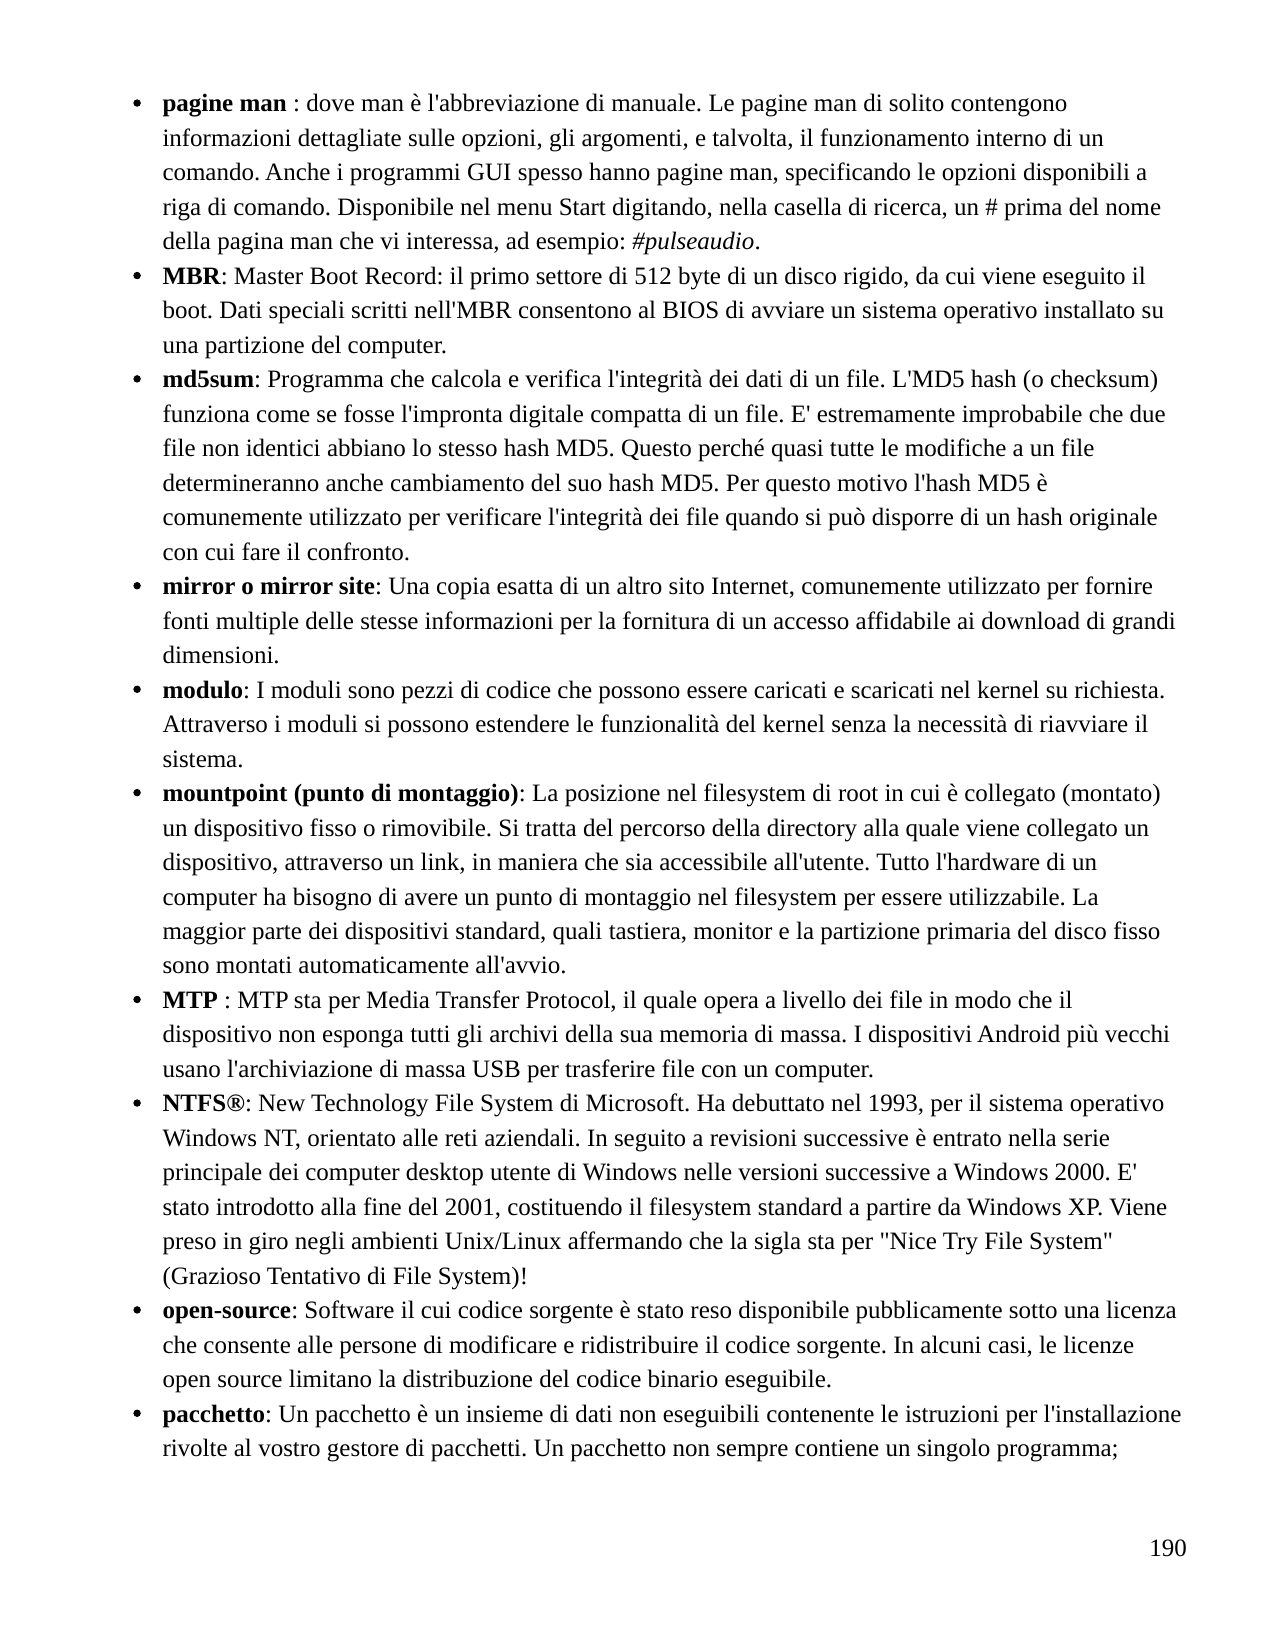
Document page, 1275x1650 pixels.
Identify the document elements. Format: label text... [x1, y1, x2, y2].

list mirror o mirror site: Una copia esatta di un altro sito Internet, comunemente utilizzato per fornire fonti multiple delle stesse informazioni per la fornitura di un accesso affidabile ai download di grandi dimensioni. [133, 571, 1186, 669]
list md5sum: Programma che calcola e verifica l'integrità dei dati di un file. L'MD5 hash (o checksum) funziona come se fosse l'impronta digitale compatta di un file. E' estremamente improbabile che due file non identici abbiano lo stesso hash MD5. Questo perché quasi tutte le modifiche a un file determineranno anche cambiamento del suo hash MD5. Per questo motivo l'hash MD5 è comunemente utilizzato per verificare l'integrità dei file quando si può disporre di un hash originale con cui fare il confronto. [133, 364, 1186, 566]
list pagine man : dove man è l'abbreviazione di manuale. Le pagine man di solito contengono informazioni dettagliate sulle opzioni, gli argomenti, e talvolta, il funzionamento interno di un comando. Anche i programmi GUI spesso hanno pagine man, specificando le opzioni disponibili a riga di comando. Disponibile nel menu Start digitando, nella casella di ricerca, un # prima del nome della pagina man che vi interessa, ad esempio: #pulseaudio. [133, 88, 1186, 255]
list MTP : MTP sta per Media Transfer Protocol, il quale opera a livello dei file in modo che il dispositivo non esponga tutti gli archivi della sua memoria di massa. I dispositivi Android più vecchi usano l'archiviazione di massa USB per trasferire file con un computer. [133, 985, 1186, 1083]
list modulo: I moduli sono pezzi di codice che possono essere caricati e scaricati nel kernel su richiesta. Attraverso i moduli si possono estendere le funzionalità del kernel senza la necessità di riavviare il sistema. [133, 675, 1186, 772]
list MBR: Master Boot Record: il primo settore di 512 byte di un disco rigido, da cui viene eseguito il boot. Dati speciali scritti nell'MBR consentono al BIOS di avviare un sistema operativo installato su una partizione del computer. [133, 261, 1186, 359]
list mountpoint (punto di montaggio): La posizione nel filesystem di root in cui è collegato (montato) un dispositivo fisso o rimovibile. Si tratta del percorso della directory alla quale viene collegato un dispositivo, attraverso un link, in maniera che sia accessibile all'utente. Tutto l'hardware di un computer ha bisogno di avere un punto di montaggio nel filesystem per essere utilizzabile. La maggior parte dei dispositivi standard, quali tastiera, monitor e la partizione primaria del disco fisso sono montati automaticamente all'avvio. [133, 778, 1186, 979]
list pacchetto: Un pacchetto è un insieme di dati non eseguibili contenente le istruzioni per l'installazione rivolte al vostro gestore di pacchetti. Un pacchetto non sempre contiene un singolo programma; [133, 1399, 1186, 1462]
list open-source: Software il cui codice sorgente è stato reso disponibile pubblicamente sotto una licenza che consente alle persone di modificare e ridistribuire il codice sorgente. In alcuni casi, le licenze open source limitano la distribuzione del codice binario eseguibile. [133, 1295, 1186, 1393]
list NTFS®: New Technology File System di Microsoft. Ha debuttato nel 1993, per il sistema operativo Windows NT, orientato alle reti aziendali. In seguito a revisioni successive è entrato nella serie principale dei computer desktop utente di Windows nelle versioni successive a Windows 2000. E' stato introdotto alla fine del 2001, costituendo il filesystem standard a partire da Windows XP. Viene preso in giro negli ambienti Unix/Linux affermando che la sigla sta per "Nice Try File System" (Grazioso Tentativo di File System)! [133, 1088, 1186, 1289]
